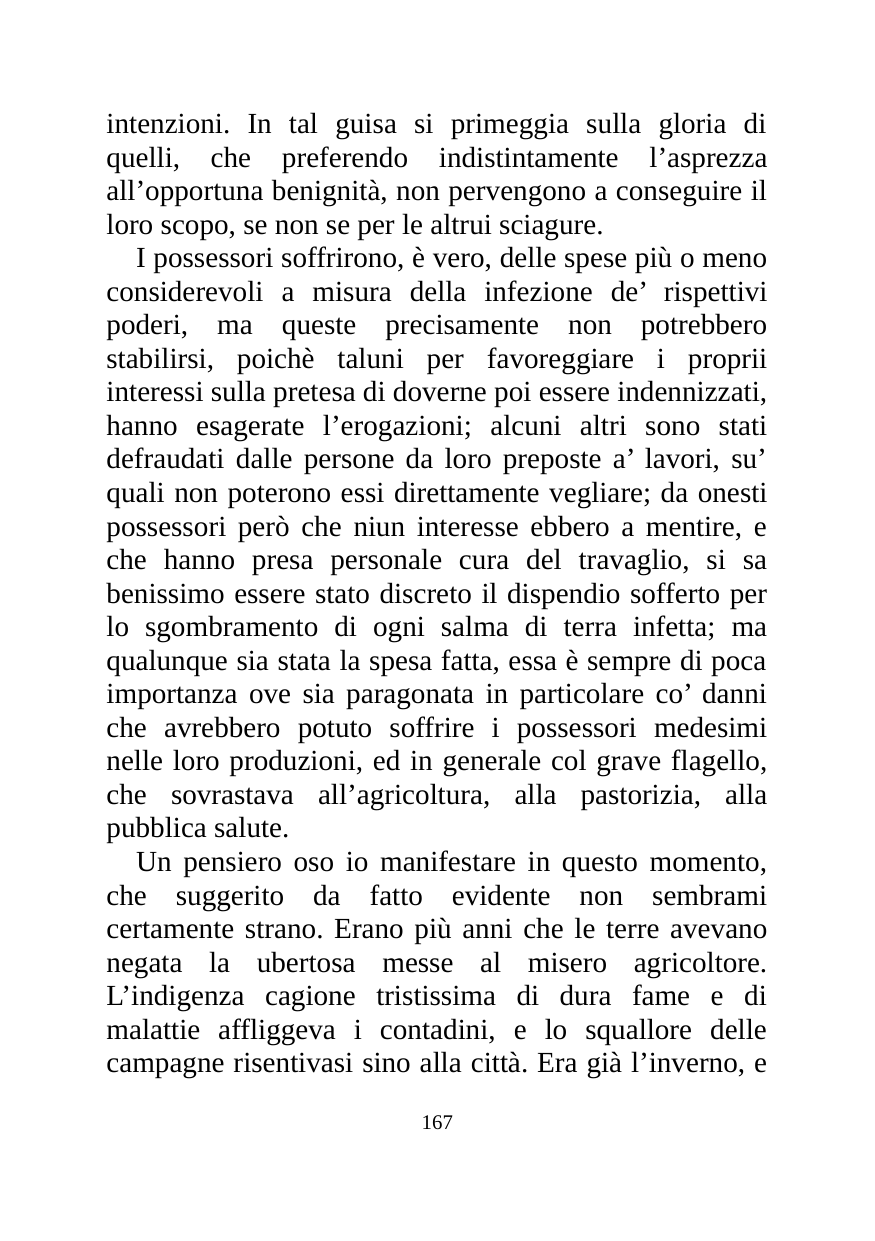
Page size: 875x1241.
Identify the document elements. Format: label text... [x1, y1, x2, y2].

text Un pensiero oso io manifestare in questo momento, che suggerito da fatto evidente non sembrami certamente strano. Erano più anni che le terre avevano negata la ubertosa messe al misero agricoltore. L’indigenza cagione tristissima di dura fame e di malattie affliggeva i contadini, e lo squallore delle campagne risentivasi sino alla città. Era già l’inverno, e [106, 844, 768, 1079]
text intenzioni. In tal guisa si primeggia sulla gloria di quelli, che preferendo indistintamente l’asprezza all’opportuna benignità, non pervengono a conseguire il loro scopo, se non se per le altrui sciagure. [106, 106, 768, 240]
text I possessori soffrirono, è vero, delle spese più o meno considerevoli a misura della infezione de’ rispettivi poderi, ma queste precisamente non potrebbero stabilirsi, poichè taluni per favoreggiare i proprii interessi sulla pretesa di doverne poi essere indennizzati, hanno esagerate l’erogazioni; alcuni altri sono stati defraudati dalle persone da loro preposte a’ lavori, su’ quali non poterono essi direttamente vegliare; da onesti possessori però che niun interesse ebbero a mentire, e che hanno presa personale cura del travaglio, si sa benissimo essere stato discreto il dispendio sofferto per lo sgombramento di ogni salma di terra infetta; ma qualunque sia stata la spesa fatta, essa è sempre di poca importanza ove sia paragonata in particolare co’ danni che avrebbero potuto soffrire i possessori medesimi nelle loro produzioni, ed in generale col grave flagello, che sovrastava all’agricoltura, alla pastorizia, alla pubblica salute. [106, 240, 768, 844]
